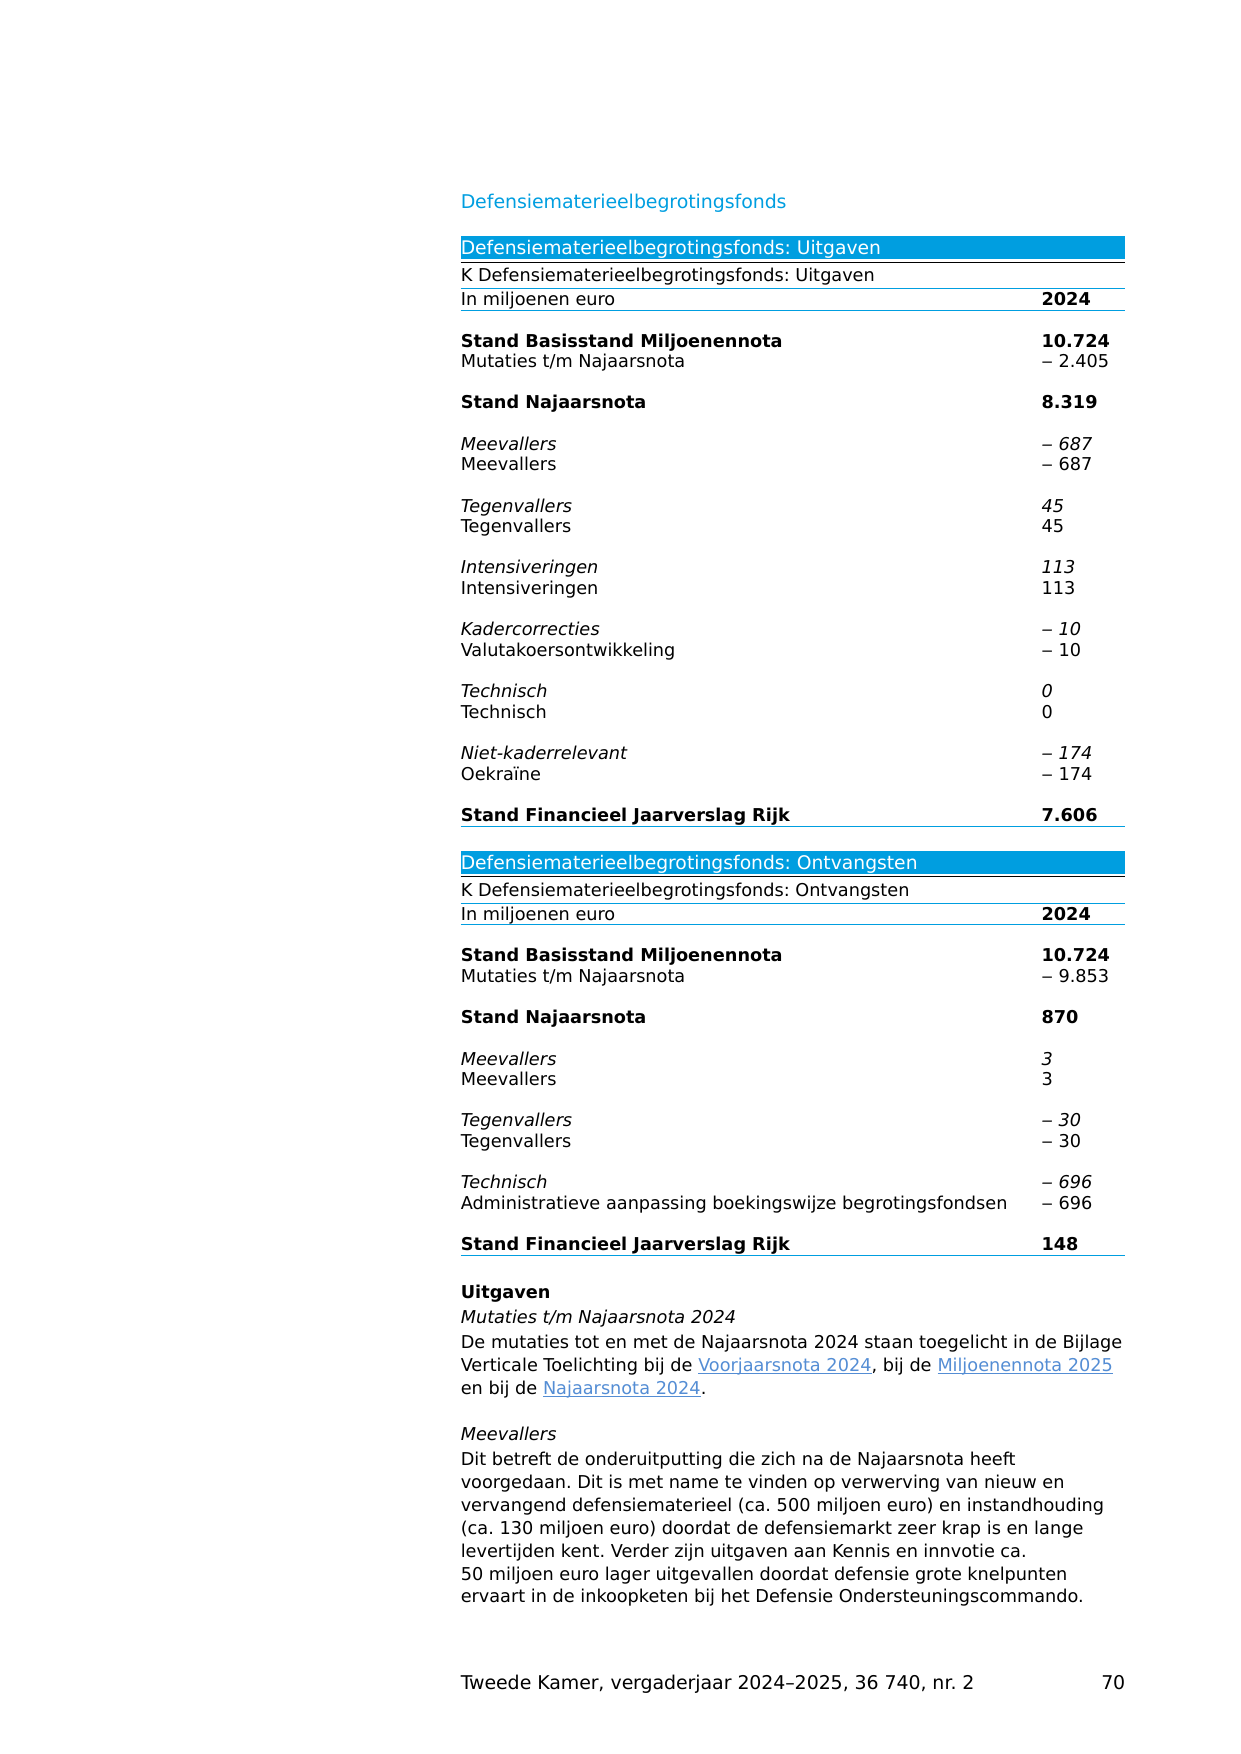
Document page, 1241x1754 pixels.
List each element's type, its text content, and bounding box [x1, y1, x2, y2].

table_cell 2024 [1039, 289, 1125, 309]
table_cell ‒ 696 [1039, 1193, 1125, 1213]
table_cell Kadercorrecties [461, 619, 1038, 640]
table_cell [461, 661, 1038, 681]
table_cell [1039, 1028, 1125, 1048]
table_cell Tegenvallers [461, 496, 1038, 516]
table_cell ‒ 174 [1039, 743, 1125, 764]
table_cell Tegenvallers [461, 1110, 1038, 1131]
table_cell Technisch [461, 681, 1038, 702]
table_cell Technisch [461, 1172, 1038, 1193]
table_cell [461, 987, 1038, 1007]
table_cell [1039, 1214, 1125, 1234]
table_cell ‒ 687 [1039, 434, 1125, 454]
table_cell 0 [1039, 681, 1125, 702]
table_cell [1039, 475, 1125, 496]
table_cell Niet-kaderrelevant [461, 743, 1038, 764]
table_cell ‒ 2.405 [1039, 351, 1125, 372]
text Dit betreft de onderuitputting die zich na de Najaarsnota heeft voorgedaan. Dit is met name te vinden op verwerving van nieuw en vervangend defensiematerieel (ca. 500 miljoen euro) en instandhouding (ca. 130 miljoen euro) doordat de defensiemarkt zeer krap is en lange levertijden kent. Verder zijn uitgaven aan Kennis en innvotie ca. 50 miljoen euro lager uitgevallen doordat defensie grote knelpunten ervaart in de inkoopketen bij het Defensie Ondersteuningscommando. [461, 1447, 1125, 1607]
table_cell Intensiveringen [461, 578, 1038, 599]
table_cell 3 [1039, 1049, 1125, 1069]
table_cell ‒ 30 [1039, 1131, 1125, 1152]
table_cell ‒ 687 [1039, 454, 1125, 475]
table_cell 10.724 [1039, 945, 1125, 966]
table_cell 870 [1039, 1007, 1125, 1028]
table_cell [1039, 372, 1125, 392]
table_cell [1039, 537, 1125, 557]
table_cell [461, 599, 1038, 619]
table_cell [1039, 987, 1125, 1007]
table_cell Stand Basisstand Miljoenennota [461, 331, 1038, 351]
title Defensiematerieelbegrotingsfonds [461, 191, 1125, 213]
table_cell ‒ 174 [1039, 764, 1125, 784]
table_cell 7.606 [1039, 805, 1125, 826]
table_cell [1039, 1152, 1125, 1172]
table_cell 113 [1039, 558, 1125, 578]
table_cell K Defensiematerieelbegrotingsfonds: Ontvangsten [461, 877, 1038, 903]
table_cell [1039, 877, 1125, 903]
table_cell Administratieve aanpassing boekingswijze begrotingsfondsen [461, 1193, 1038, 1213]
table_cell Stand Financieel Jaarverslag Rijk [461, 805, 1038, 826]
table_cell Mutaties t/m Najaarsnota [461, 351, 1038, 372]
table_cell 2024 [1039, 904, 1125, 924]
table_cell [1039, 723, 1125, 743]
text De mutaties tot en met de Najaarsnota 2024 staan toegelicht in de Bijlage Verticale Toelichting bij de Voorjaarsnota 2024, bij de Miljoenennota 2025 en bij de Najaarsnota 2024. [461, 1330, 1125, 1399]
table_cell In miljoenen euro [461, 904, 1038, 924]
table_cell 0 [1039, 702, 1125, 722]
table_cell [461, 311, 1038, 331]
table_cell [461, 372, 1038, 392]
table_cell 45 [1039, 496, 1125, 516]
table_cell Oekraïne [461, 764, 1038, 784]
table_cell Stand Financieel Jaarverslag Rijk [461, 1234, 1038, 1255]
table_cell Tegenvallers [461, 1131, 1038, 1152]
table_cell [461, 475, 1038, 496]
table_cell Tegenvallers [461, 516, 1038, 537]
table_cell ‒ 696 [1039, 1172, 1125, 1193]
table_cell ‒ 10 [1039, 640, 1125, 661]
table_cell [461, 537, 1038, 557]
table_cell Meevallers [461, 1069, 1038, 1090]
table_cell ‒ 30 [1039, 1110, 1125, 1131]
text Uitgaven [461, 1280, 1125, 1303]
table_cell Stand Basisstand Miljoenennota [461, 945, 1038, 966]
table_cell Stand Najaarsnota [461, 1007, 1038, 1028]
table_cell 45 [1039, 516, 1125, 537]
table_cell [1039, 661, 1125, 681]
table_cell Meevallers [461, 454, 1038, 475]
table_cell Intensiveringen [461, 558, 1038, 578]
table_cell Mutaties t/m Najaarsnota [461, 966, 1038, 987]
table_cell [1039, 599, 1125, 619]
text Mutaties t/m Najaarsnota 2024 [461, 1305, 1125, 1328]
table_cell Meevallers [461, 434, 1038, 454]
table_cell [1039, 263, 1125, 288]
table_cell In miljoenen euro [461, 289, 1038, 309]
table_cell ‒ 9.853 [1039, 966, 1125, 987]
table_cell [461, 1214, 1038, 1234]
table_cell [461, 1028, 1038, 1048]
table_cell [1039, 311, 1125, 331]
table_cell [461, 784, 1038, 805]
text Meevallers [461, 1422, 1125, 1445]
table_cell ‒ 10 [1039, 619, 1125, 640]
table_cell [461, 413, 1038, 434]
table_cell [461, 723, 1038, 743]
table_cell 10.724 [1039, 331, 1125, 351]
table_cell 8.319 [1039, 393, 1125, 413]
table_cell 148 [1039, 1234, 1125, 1255]
table_cell Technisch [461, 702, 1038, 722]
table_cell [461, 1090, 1038, 1110]
table_cell 113 [1039, 578, 1125, 599]
table_cell Meevallers [461, 1049, 1038, 1069]
table_cell [1039, 1090, 1125, 1110]
table_cell [1039, 925, 1125, 945]
table_cell [461, 1152, 1038, 1172]
table_cell Stand Najaarsnota [461, 393, 1038, 413]
table_cell Valutakoersontwikkeling [461, 640, 1038, 661]
table_cell [1039, 413, 1125, 434]
table_cell K Defensiematerieelbegrotingsfonds: Uitgaven [461, 263, 1038, 288]
table_cell [1039, 784, 1125, 805]
table_cell 3 [1039, 1069, 1125, 1090]
table_cell [461, 925, 1038, 945]
